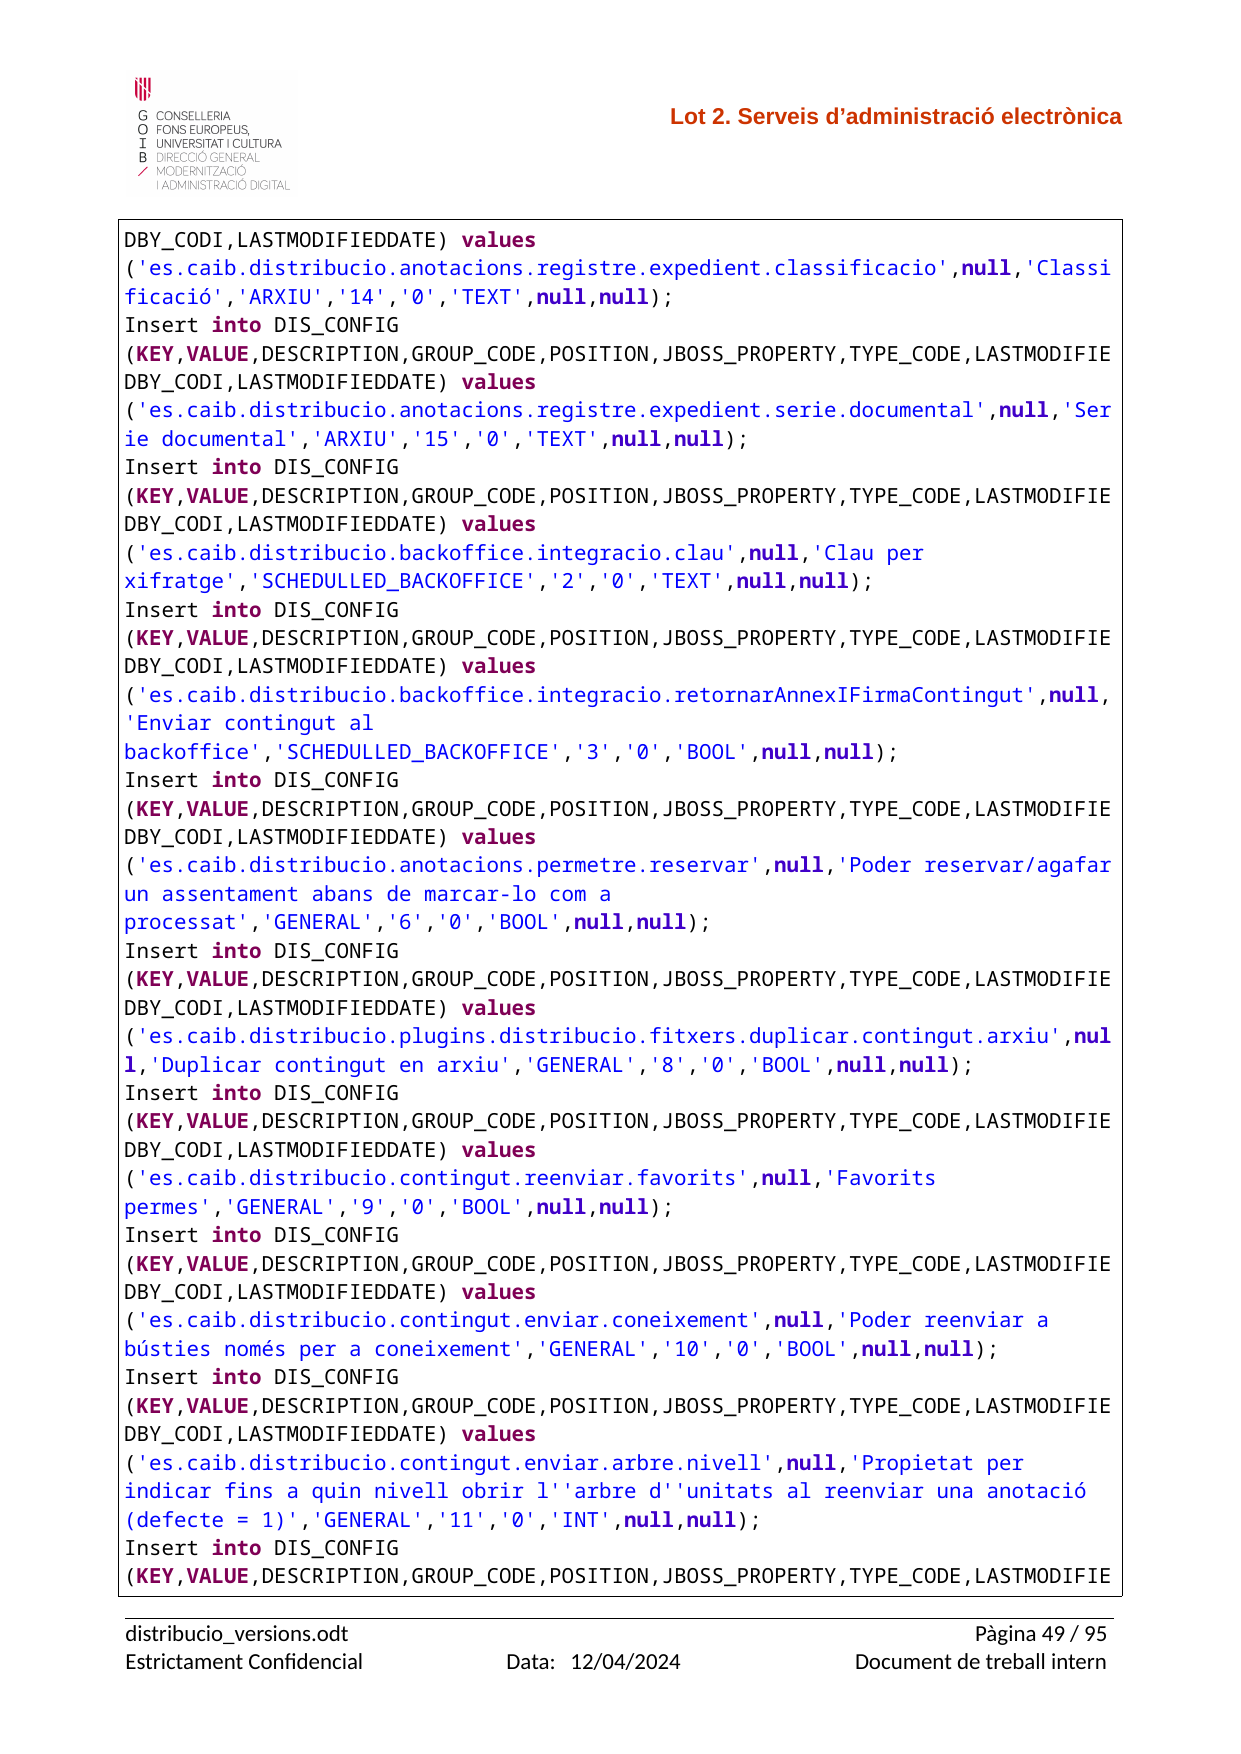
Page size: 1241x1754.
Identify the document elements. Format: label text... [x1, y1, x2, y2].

picture [126, 70, 299, 197]
table_header DBY_CODI,LASTMODIFIEDDATE) values ('es.caib.distribucio.anotacions.registre.expedient.classificacio',null,'Classificació','ARXIU','14','0','TEXT',null,null); Insert into DIS_CONFIG (KEY,VALUE,DESCRIPTION,GROUP_CODE,POSITION,JBOSS_PROPERTY,TYPE_CODE,LASTMODIFIEDBY_CODI,LASTMODIFIEDDATE) values ('es.caib.distribucio.anotacions.registre.expedient.serie.documental',null,'Serie documental','ARXIU','15','0','TEXT',null,null); Insert into DIS_CONFIG (KEY,VALUE,DESCRIPTION,GROUP_CODE,POSITION,JBOSS_PROPERTY,TYPE_CODE,LASTMODIFIEDBY_CODI,LASTMODIFIEDDATE) values ('es.caib.distribucio.backoffice.integracio.clau',null,'Clau per xifratge','SCHEDULLED_BACKOFFICE','2','0','TEXT',null,null); Insert into DIS_CONFIG (KEY,VALUE,DESCRIPTION,GROUP_CODE,POSITION,JBOSS_PROPERTY,TYPE_CODE,LASTMODIFIEDBY_CODI,LASTMODIFIEDDATE) values ('es.caib.distribucio.backoffice.integracio.retornarAnnexIFirmaContingut',null,'Enviar contingut al backoffice','SCHEDULLED_BACKOFFICE','3','0','BOOL',null,null); Insert into DIS_CONFIG (KEY,VALUE,DESCRIPTION,GROUP_CODE,POSITION,JBOSS_PROPERTY,TYPE_CODE,LASTMODIFIEDBY_CODI,LASTMODIFIEDDATE) values ('es.caib.distribucio.anotacions.permetre.reservar',null,'Poder reservar/agafar un assentament abans de marcar-lo com a processat','GENERAL','6','0','BOOL',null,null); Insert into DIS_CONFIG (KEY,VALUE,DESCRIPTION,GROUP_CODE,POSITION,JBOSS_PROPERTY,TYPE_CODE,LASTMODIFIEDBY_CODI,LASTMODIFIEDDATE) values ('es.caib.distribucio.plugins.distribucio.fitxers.duplicar.contingut.arxiu',null,'Duplicar contingut en arxiu','GENERAL','8','0','BOOL',null,null); Insert into DIS_CONFIG (KEY,VALUE,DESCRIPTION,GROUP_CODE,POSITION,JBOSS_PROPERTY,TYPE_CODE,LASTMODIFIEDBY_CODI,LASTMODIFIEDDATE) values ('es.caib.distribucio.contingut.reenviar.favorits',null,'Favorits permes','GENERAL','9','0','BOOL',null,null); Insert into DIS_CONFIG (KEY,VALUE,DESCRIPTION,GROUP_CODE,POSITION,JBOSS_PROPERTY,TYPE_CODE,LASTMODIFIEDBY_CODI,LASTMODIFIEDDATE) values ('es.caib.distribucio.contingut.enviar.coneixement',null,'Poder reenviar a bústies només per a coneixement','GENERAL','10','0','BOOL',null,null); Insert into DIS_CONFIG (KEY,VALUE,DESCRIPTION,GROUP_CODE,POSITION,JBOSS_PROPERTY,TYPE_CODE,LASTMODIFIEDBY_CODI,LASTMODIFIEDDATE) values ('es.caib.distribucio.contingut.enviar.arbre.nivell',null,'Propietat per indicar fins a quin nivell obrir l''arbre d''unitats al reenviar una anotació (defecte = 1)','GENERAL','11','0','INT',null,null); Insert into DIS_CONFIG (KEY,VALUE,DESCRIPTION,GROUP_CODE,POSITION,JBOSS_PROPERTY,TYPE_CODE,LASTMODIFIE [119, 220, 1122, 1596]
